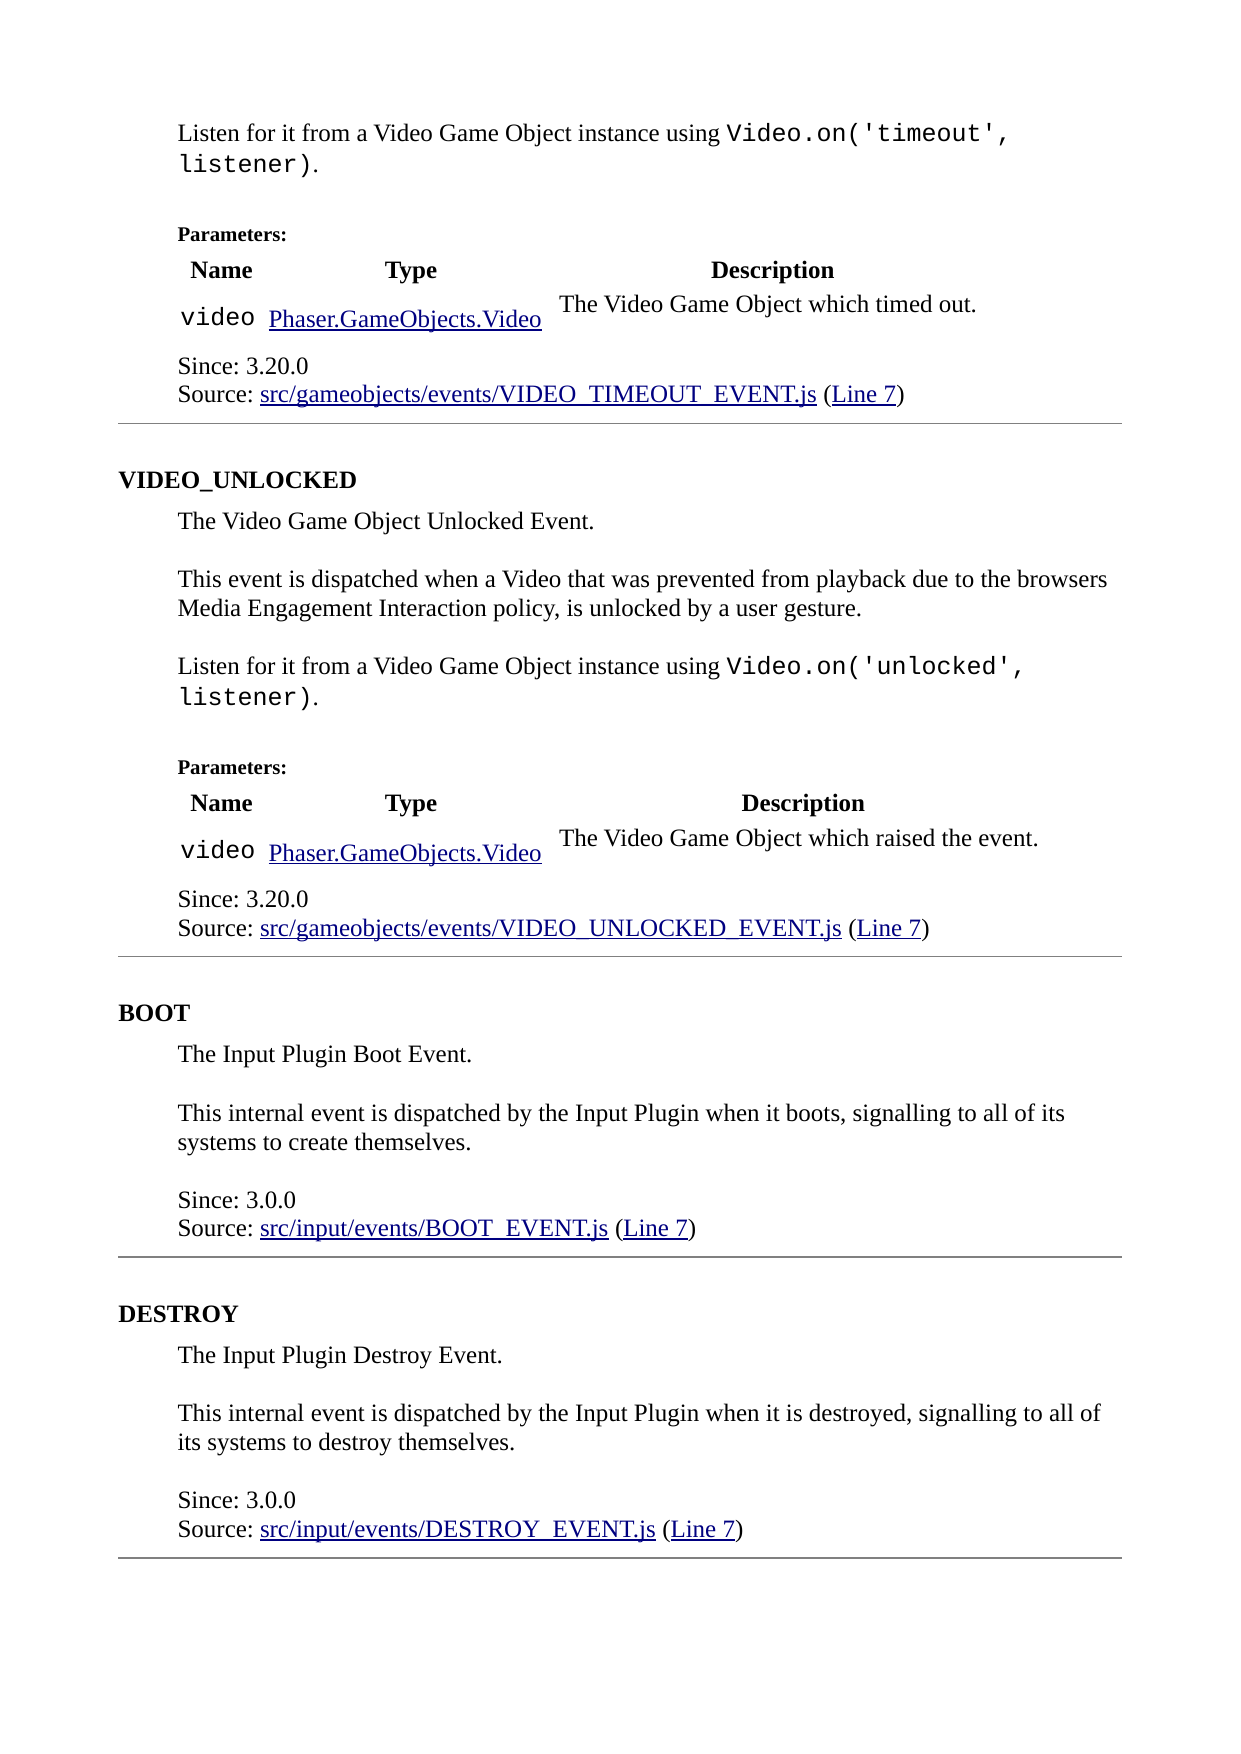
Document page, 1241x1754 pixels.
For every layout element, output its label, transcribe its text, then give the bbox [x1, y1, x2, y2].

table_cell The Video Game Object which raised the event. [556, 820, 1050, 884]
list Listen for it from a Video Game Object instance using Video.on('timeout', listener). [177, 118, 1122, 180]
list The Input Plugin Destroy Event. [177, 1340, 1122, 1369]
list The Video Game Object Unlocked Event. [177, 506, 1122, 535]
list This event is dispatched when a Video that was prevented from playback due to the browsers Media Engagement Interaction policy, is unlocked by a user gesture. [177, 564, 1122, 622]
subtitle Parameters: [177, 755, 1122, 779]
subtitle Since: 3.20.0 [177, 351, 1122, 379]
subtitle Parameters: [177, 222, 1122, 246]
subtitle Since: 3.0.0 [177, 1185, 1122, 1213]
subtitle Since: 3.20.0 [177, 884, 1122, 913]
subtitle Source: src/input/events/DESTROY_EVENT.js (Line 7) [177, 1514, 1122, 1543]
subtitle Source: src/gameobjects/events/VIDEO_TIMEOUT_EVENT.js (Line 7) [177, 379, 1122, 408]
table_cell The Video Game Object which timed out. [556, 287, 989, 351]
list This internal event is dispatched by the Input Plugin when it boots, signalling to all of its systems to create themselves. [177, 1098, 1122, 1155]
list Listen for it from a Video Game Object instance using Video.on('unlocked', listener). [177, 651, 1122, 713]
subtitle VIDEO_UNLOCKED [118, 465, 1122, 494]
list This internal event is dispatched by the Input Plugin when it is destroyed, signalling to all of its systems to destroy themselves. [177, 1398, 1122, 1456]
subtitle BOOT [118, 998, 1122, 1027]
table_header Name [177, 785, 265, 820]
table_header Description [556, 252, 989, 287]
table_cell Phaser.GameObjects.Video [265, 287, 556, 351]
subtitle Source: src/gameobjects/events/VIDEO_UNLOCKED_EVENT.js (Line 7) [177, 913, 1122, 942]
subtitle Source: src/input/events/BOOT_EVENT.js (Line 7) [177, 1213, 1122, 1242]
table_cell Phaser.GameObjects.Video [265, 820, 556, 884]
table_header Description [556, 785, 1050, 820]
subtitle DESTROY [118, 1299, 1122, 1328]
subtitle Since: 3.0.0 [177, 1486, 1122, 1514]
table_cell video [177, 287, 265, 351]
list The Input Plugin Boot Event. [177, 1039, 1122, 1068]
table_header Type [265, 785, 556, 820]
table_header Type [265, 252, 556, 287]
table_cell video [177, 820, 265, 884]
table_header Name [177, 252, 265, 287]
